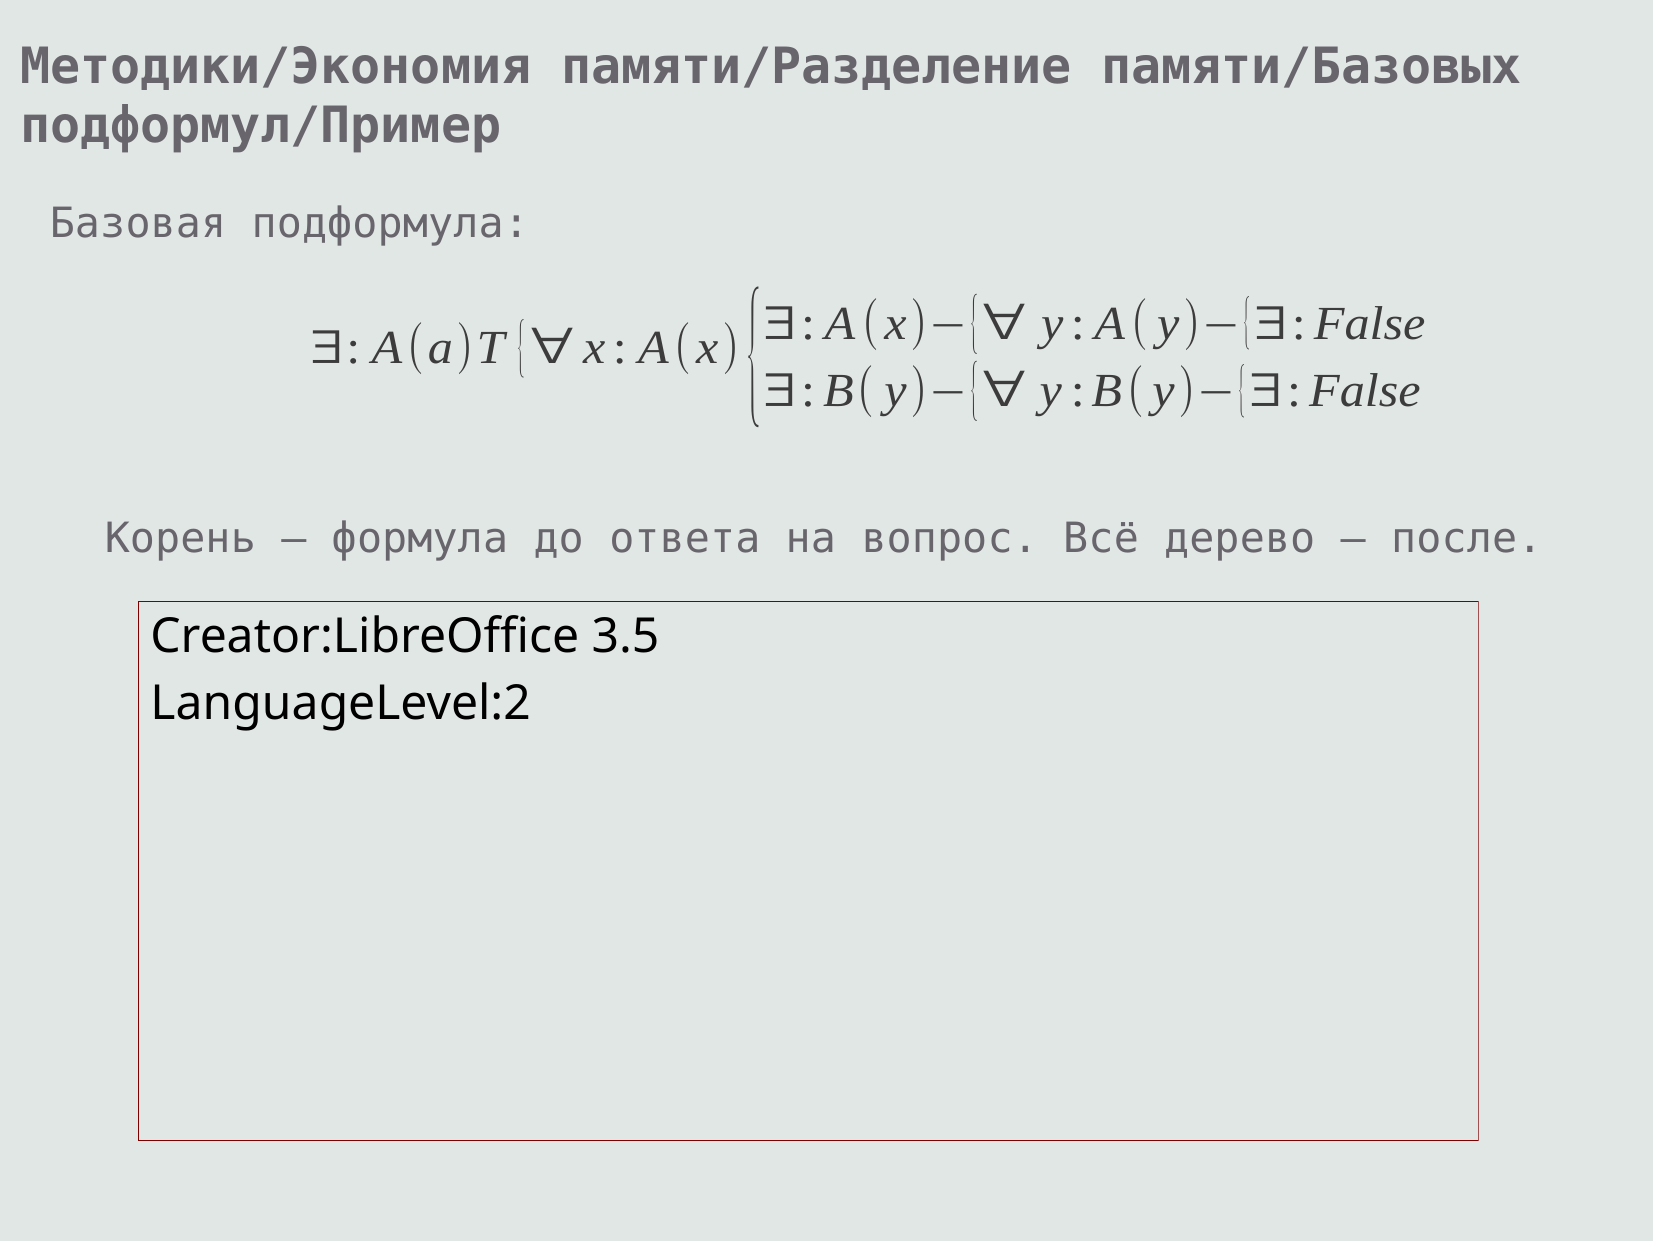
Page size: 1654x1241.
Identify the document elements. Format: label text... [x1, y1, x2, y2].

text_box Корень – формула до ответа на вопрос. Всё дерево – после. [90, 506, 1591, 619]
chart [304, 285, 1441, 430]
text_box Методики/Экономия памяти/Разделение памяти/Базовых подформул/Пример [6, 30, 1591, 162]
picture [135, 619, 1479, 1141]
text_box Базовая подформула: [35, 191, 631, 255]
